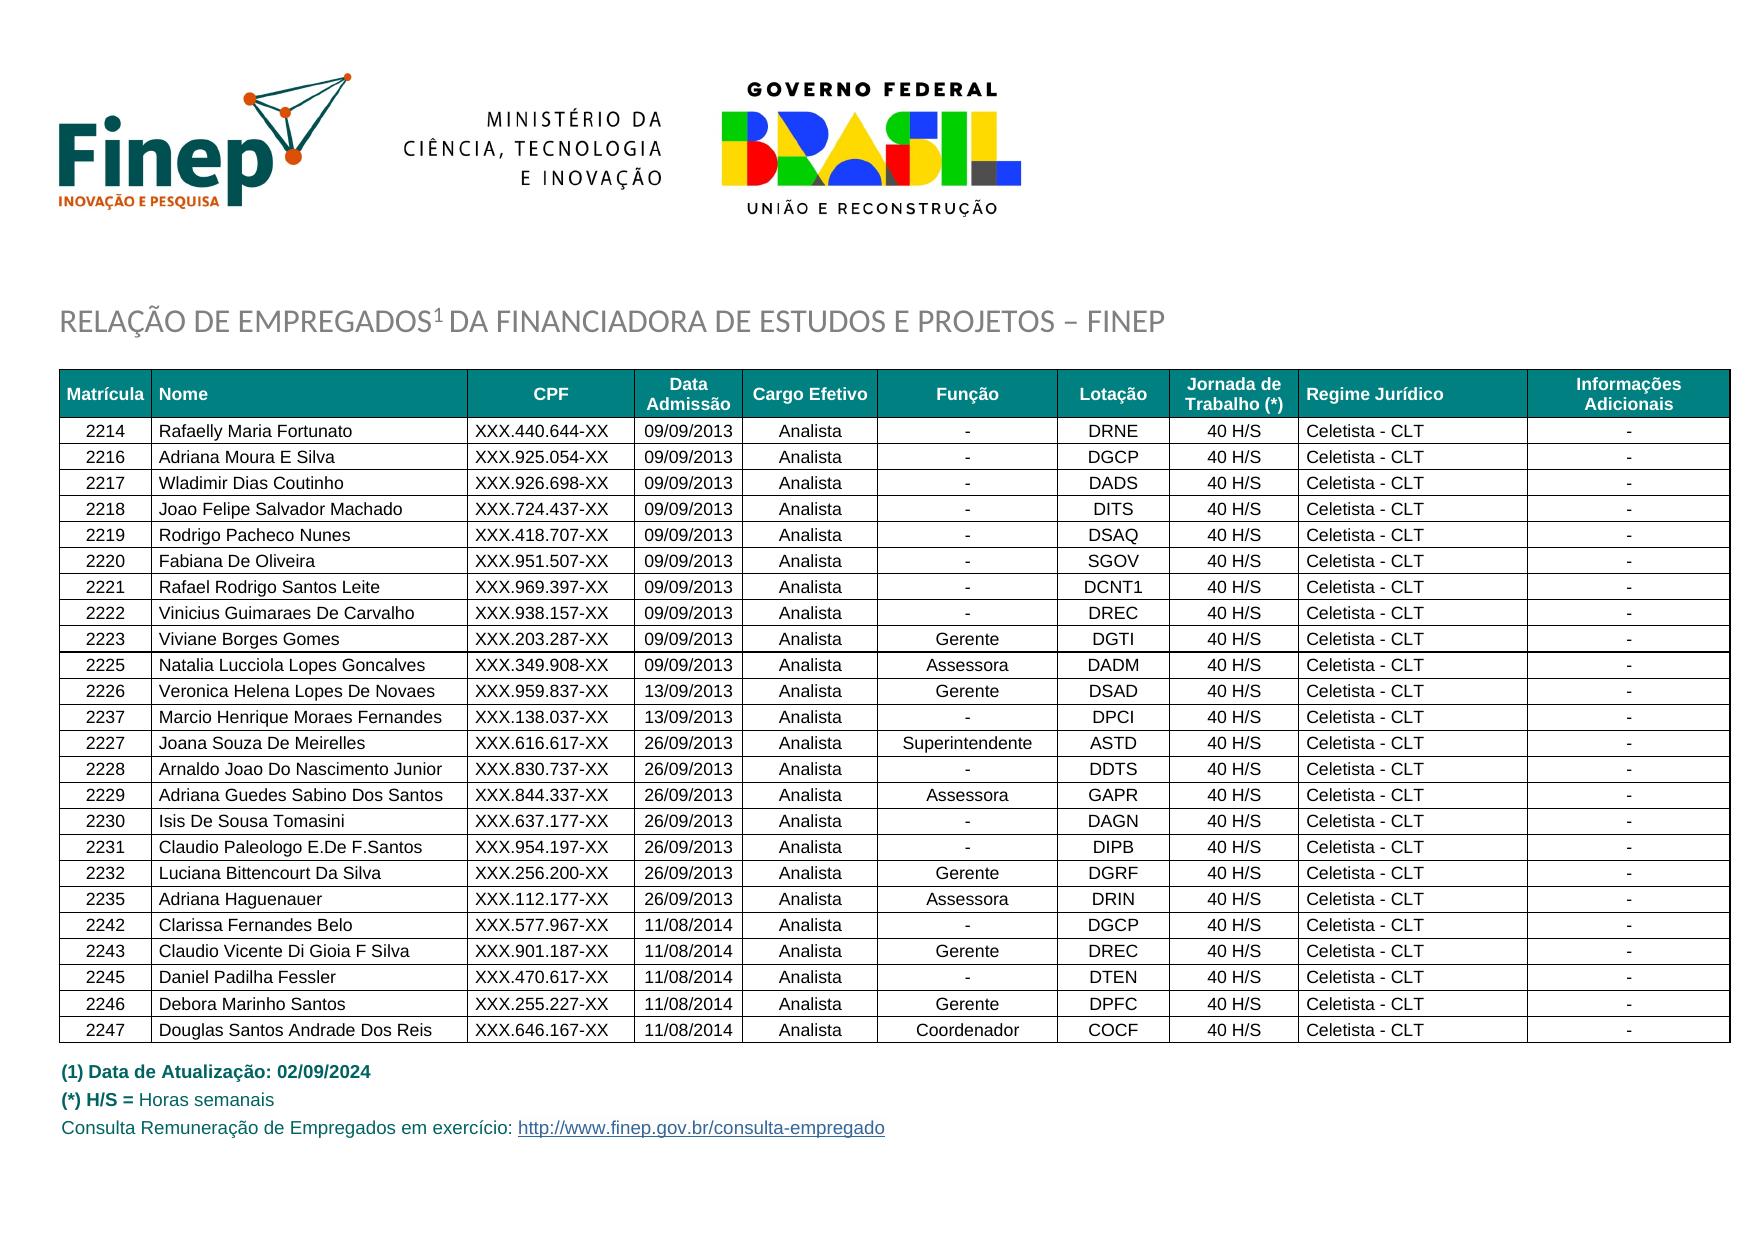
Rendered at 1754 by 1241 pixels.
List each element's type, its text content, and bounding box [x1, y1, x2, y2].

table_cell - [1528, 1017, 1729, 1042]
table_cell - [1528, 653, 1729, 677]
table_header Nome [152, 370, 467, 417]
table_cell ASTD [1058, 731, 1169, 756]
table_cell 2216 [60, 444, 151, 469]
table_cell 40 H/S [1170, 444, 1298, 469]
table_cell 2235 [60, 887, 151, 912]
table_cell 09/09/2013 [635, 548, 742, 573]
table_header Lotação [1058, 370, 1169, 417]
table_cell COCF [1058, 1017, 1169, 1042]
table_cell - [1528, 913, 1729, 938]
table_cell Analista [743, 705, 877, 729]
table_cell XXX.724.437-XX [468, 496, 634, 521]
table_cell 40 H/S [1170, 835, 1298, 860]
table_cell Assessora [878, 653, 1057, 677]
table_cell Analista [743, 757, 877, 782]
table_cell - [1528, 600, 1729, 625]
table_cell DGTI [1058, 626, 1169, 651]
table_cell Assessora [878, 783, 1057, 808]
table_cell - [1528, 496, 1729, 521]
table_cell 2242 [60, 913, 151, 938]
table_cell XXX.938.157-XX [468, 600, 634, 625]
table_cell 26/09/2013 [635, 835, 742, 860]
table_cell Analista [743, 809, 877, 834]
table_cell 40 H/S [1170, 418, 1298, 443]
table_cell Arnaldo Joao Do Nascimento Junior [152, 757, 467, 782]
table_cell DAGN [1058, 809, 1169, 834]
table_cell XXX.418.707-XX [468, 522, 634, 547]
table_cell - [1528, 757, 1729, 782]
table_cell - [1528, 705, 1729, 729]
table_cell 40 H/S [1170, 1017, 1298, 1042]
table_cell 26/09/2013 [635, 757, 742, 782]
table_cell - [1528, 470, 1729, 495]
table_cell 26/09/2013 [635, 861, 742, 886]
table_cell 11/08/2014 [635, 939, 742, 964]
table_cell XXX.255.227-XX [468, 991, 634, 1016]
table_cell 2220 [60, 548, 151, 573]
table_cell GAPR [1058, 783, 1169, 808]
table_cell 13/09/2013 [635, 679, 742, 703]
table_cell - [878, 470, 1057, 495]
table_cell 2221 [60, 574, 151, 599]
table_cell 2247 [60, 1017, 151, 1042]
table_cell Analista [743, 783, 877, 808]
table_cell Celetista - CLT [1299, 1017, 1527, 1042]
table_cell - [1528, 887, 1729, 912]
table_cell 2219 [60, 522, 151, 547]
table_cell Celetista - CLT [1299, 679, 1527, 703]
table_cell Douglas Santos Andrade Dos Reis [152, 1017, 467, 1042]
table_cell - [878, 600, 1057, 625]
table_cell Analista [743, 991, 877, 1016]
table_cell Superintendente [878, 731, 1057, 756]
table_cell 40 H/S [1170, 653, 1298, 677]
table_cell Celetista - CLT [1299, 783, 1527, 808]
table_cell Luciana Bittencourt Da Silva [152, 861, 467, 886]
table_cell - [1528, 835, 1729, 860]
table_cell Analista [743, 574, 877, 599]
table_cell Celetista - CLT [1299, 626, 1527, 651]
table_cell 40 H/S [1170, 626, 1298, 651]
table_cell - [1528, 418, 1729, 443]
table_cell Analista [743, 600, 877, 625]
table_cell Assessora [878, 887, 1057, 912]
table_cell Daniel Padilha Fessler [152, 965, 467, 990]
table_cell DIPB [1058, 835, 1169, 860]
table_cell 40 H/S [1170, 522, 1298, 547]
table_cell - [1528, 574, 1729, 599]
table_cell DITS [1058, 496, 1169, 521]
table_cell Clarissa Fernandes Belo [152, 913, 467, 938]
table_cell - [1528, 965, 1729, 990]
table_cell Natalia Lucciola Lopes Goncalves [152, 653, 467, 677]
table_cell Coordenador [878, 1017, 1057, 1042]
table_cell 2217 [60, 470, 151, 495]
table_cell Celetista - CLT [1299, 757, 1527, 782]
table_cell - [878, 496, 1057, 521]
table_cell DGCP [1058, 913, 1169, 938]
table_cell 40 H/S [1170, 913, 1298, 938]
table_cell 2223 [60, 626, 151, 651]
table_cell Celetista - CLT [1299, 444, 1527, 469]
table_cell 26/09/2013 [635, 783, 742, 808]
table_cell Celetista - CLT [1299, 731, 1527, 756]
table_cell DRIN [1058, 887, 1169, 912]
table_cell 40 H/S [1170, 861, 1298, 886]
table_cell DADS [1058, 470, 1169, 495]
table_cell Celetista - CLT [1299, 809, 1527, 834]
table_cell Debora Marinho Santos [152, 991, 467, 1016]
table_cell 11/08/2014 [635, 1017, 742, 1042]
table_cell XXX.954.197-XX [468, 835, 634, 860]
table_cell - [1528, 548, 1729, 573]
table_cell - [878, 522, 1057, 547]
table_header CPF [468, 370, 634, 417]
table_cell Analista [743, 1017, 877, 1042]
table_cell 09/09/2013 [635, 626, 742, 651]
table_cell XXX.901.187-XX [468, 939, 634, 964]
table_cell Analista [743, 548, 877, 573]
table_cell DRNE [1058, 418, 1169, 443]
table_cell SGOV [1058, 548, 1169, 573]
table_cell 11/08/2014 [635, 991, 742, 1016]
table_cell DTEN [1058, 965, 1169, 990]
table_cell 09/09/2013 [635, 574, 742, 599]
table_cell 26/09/2013 [635, 887, 742, 912]
table_cell 26/09/2013 [635, 731, 742, 756]
table_cell - [878, 444, 1057, 469]
table_cell 40 H/S [1170, 679, 1298, 703]
table_cell Rodrigo Pacheco Nunes [152, 522, 467, 547]
table_cell 26/09/2013 [635, 809, 742, 834]
table_cell Fabiana De Oliveira [152, 548, 467, 573]
table_cell - [878, 548, 1057, 573]
table_cell 2229 [60, 783, 151, 808]
table_cell Gerente [878, 679, 1057, 703]
table_cell Wladimir Dias Coutinho [152, 470, 467, 495]
table_cell Analista [743, 965, 877, 990]
table_cell 2227 [60, 731, 151, 756]
table_cell 09/09/2013 [635, 470, 742, 495]
table_cell DPFC [1058, 991, 1169, 1016]
table_cell 09/09/2013 [635, 496, 742, 521]
table_cell Celetista - CLT [1299, 861, 1527, 886]
table_cell - [1528, 626, 1729, 651]
table_cell XXX.959.837-XX [468, 679, 634, 703]
table_cell Celetista - CLT [1299, 705, 1527, 729]
table_cell 2243 [60, 939, 151, 964]
table_cell Rafaelly Maria Fortunato [152, 418, 467, 443]
table_cell - [1528, 783, 1729, 808]
table_cell DDTS [1058, 757, 1169, 782]
table_cell - [1528, 679, 1729, 703]
table_cell 09/09/2013 [635, 418, 742, 443]
table_cell - [1528, 939, 1729, 964]
table_header Informações Adicionais [1528, 370, 1729, 417]
table_cell Analista [743, 496, 877, 521]
table_cell XXX.637.177-XX [468, 809, 634, 834]
table_cell Analista [743, 913, 877, 938]
table_cell Celetista - CLT [1299, 600, 1527, 625]
table_cell DSAQ [1058, 522, 1169, 547]
table_cell - [1528, 731, 1729, 756]
table_cell XXX.138.037-XX [468, 705, 634, 729]
table_cell Celetista - CLT [1299, 574, 1527, 599]
table_cell Rafael Rodrigo Santos Leite [152, 574, 467, 599]
table_cell 40 H/S [1170, 548, 1298, 573]
table_cell Analista [743, 861, 877, 886]
table_cell - [1528, 991, 1729, 1016]
table_cell 40 H/S [1170, 470, 1298, 495]
table_cell - [1528, 444, 1729, 469]
table_cell DGCP [1058, 444, 1169, 469]
table_cell - [1528, 522, 1729, 547]
table_cell 40 H/S [1170, 600, 1298, 625]
table_cell XXX.256.200-XX [468, 861, 634, 886]
table_cell Celetista - CLT [1299, 418, 1527, 443]
table_cell 2226 [60, 679, 151, 703]
table_cell 40 H/S [1170, 705, 1298, 729]
table_cell 40 H/S [1170, 757, 1298, 782]
table_cell 2225 [60, 653, 151, 677]
table_cell 09/09/2013 [635, 444, 742, 469]
table_cell 40 H/S [1170, 991, 1298, 1016]
table_header Função [878, 370, 1057, 417]
table_cell Viviane Borges Gomes [152, 626, 467, 651]
table_cell XXX.470.617-XX [468, 965, 634, 990]
table_cell 40 H/S [1170, 965, 1298, 990]
table_cell - [878, 965, 1057, 990]
table_cell Celetista - CLT [1299, 653, 1527, 677]
table_cell DCNT1 [1058, 574, 1169, 599]
table_header Cargo Efetivo [743, 370, 877, 417]
table_cell XXX.830.737-XX [468, 757, 634, 782]
table_cell 2246 [60, 991, 151, 1016]
table_cell Celetista - CLT [1299, 470, 1527, 495]
table_cell Celetista - CLT [1299, 991, 1527, 1016]
table_cell Analista [743, 887, 877, 912]
table_cell Celetista - CLT [1299, 835, 1527, 860]
table_cell 2214 [60, 418, 151, 443]
table_header Jornada de Trabalho (*) [1170, 370, 1298, 417]
table_cell 2237 [60, 705, 151, 729]
table_cell DGRF [1058, 861, 1169, 886]
table_cell XXX.969.397-XX [468, 574, 634, 599]
table_cell DREC [1058, 600, 1169, 625]
table_cell XXX.440.644-XX [468, 418, 634, 443]
table_cell 40 H/S [1170, 496, 1298, 521]
table_cell Celetista - CLT [1299, 939, 1527, 964]
table_cell Marcio Henrique Moraes Fernandes [152, 705, 467, 729]
table_cell 09/09/2013 [635, 600, 742, 625]
table_cell 2231 [60, 835, 151, 860]
table_cell - [878, 574, 1057, 599]
table_cell Celetista - CLT [1299, 887, 1527, 912]
table_cell 2218 [60, 496, 151, 521]
table_cell Analista [743, 626, 877, 651]
table_cell Gerente [878, 991, 1057, 1016]
table_cell 2222 [60, 600, 151, 625]
table_cell Adriana Haguenauer [152, 887, 467, 912]
table_cell XXX.926.698-XX [468, 470, 634, 495]
table_cell 11/08/2014 [635, 965, 742, 990]
table_cell Isis De Sousa Tomasini [152, 809, 467, 834]
table_cell XXX.844.337-XX [468, 783, 634, 808]
table_cell 40 H/S [1170, 574, 1298, 599]
table_cell 2228 [60, 757, 151, 782]
table_cell 40 H/S [1170, 809, 1298, 834]
table_cell DREC [1058, 939, 1169, 964]
table_cell Analista [743, 653, 877, 677]
table_cell Analista [743, 731, 877, 756]
table_cell 40 H/S [1170, 887, 1298, 912]
table_cell DSAD [1058, 679, 1169, 703]
table_cell Analista [743, 418, 877, 443]
table_cell Analista [743, 470, 877, 495]
table_cell XXX.616.617-XX [468, 731, 634, 756]
table_cell - [1528, 861, 1729, 886]
table_cell 2245 [60, 965, 151, 990]
table_cell - [1528, 809, 1729, 834]
table_cell - [878, 913, 1057, 938]
table_cell 40 H/S [1170, 939, 1298, 964]
table_cell Joana Souza De Meirelles [152, 731, 467, 756]
table_cell Veronica Helena Lopes De Novaes [152, 679, 467, 703]
table_cell 09/09/2013 [635, 653, 742, 677]
table_header Regime Jurídico [1299, 370, 1527, 417]
table_cell DADM [1058, 653, 1169, 677]
table_cell Gerente [878, 861, 1057, 886]
table_cell Analista [743, 679, 877, 703]
table_cell XXX.925.054-XX [468, 444, 634, 469]
table_cell XXX.349.908-XX [468, 653, 634, 677]
table_cell Celetista - CLT [1299, 522, 1527, 547]
table_header Data Admissão [635, 370, 742, 417]
table_cell XXX.646.167-XX [468, 1017, 634, 1042]
table_cell Analista [743, 835, 877, 860]
table_cell 09/09/2013 [635, 522, 742, 547]
table_cell Gerente [878, 939, 1057, 964]
table_cell XXX.577.967-XX [468, 913, 634, 938]
table_cell 13/09/2013 [635, 705, 742, 729]
table_cell Analista [743, 939, 877, 964]
table_cell 40 H/S [1170, 783, 1298, 808]
table_cell XXX.951.507-XX [468, 548, 634, 573]
table_cell - [878, 705, 1057, 729]
table_cell Gerente [878, 626, 1057, 651]
table_cell Joao Felipe Salvador Machado [152, 496, 467, 521]
table_cell - [878, 757, 1057, 782]
table_cell XXX.112.177-XX [468, 887, 634, 912]
table_cell Analista [743, 444, 877, 469]
table_cell - [878, 809, 1057, 834]
table_cell Analista [743, 522, 877, 547]
table_cell Celetista - CLT [1299, 965, 1527, 990]
table_cell Adriana Moura E Silva [152, 444, 467, 469]
table_cell Celetista - CLT [1299, 913, 1527, 938]
table_cell Adriana Guedes Sabino Dos Santos [152, 783, 467, 808]
table_cell Celetista - CLT [1299, 548, 1527, 573]
table_cell Claudio Vicente Di Gioia F Silva [152, 939, 467, 964]
table_header Matrícula [60, 370, 151, 417]
table_cell 2230 [60, 809, 151, 834]
table_cell Claudio Paleologo E.De F.Santos [152, 835, 467, 860]
table_cell 2232 [60, 861, 151, 886]
table_cell - [878, 418, 1057, 443]
table_cell Celetista - CLT [1299, 496, 1527, 521]
table_cell 11/08/2014 [635, 913, 742, 938]
table_cell 40 H/S [1170, 731, 1298, 756]
table_cell DPCI [1058, 705, 1169, 729]
table_cell XXX.203.287-XX [468, 626, 634, 651]
table_cell - [878, 835, 1057, 860]
table_cell Vinicius Guimaraes De Carvalho [152, 600, 467, 625]
